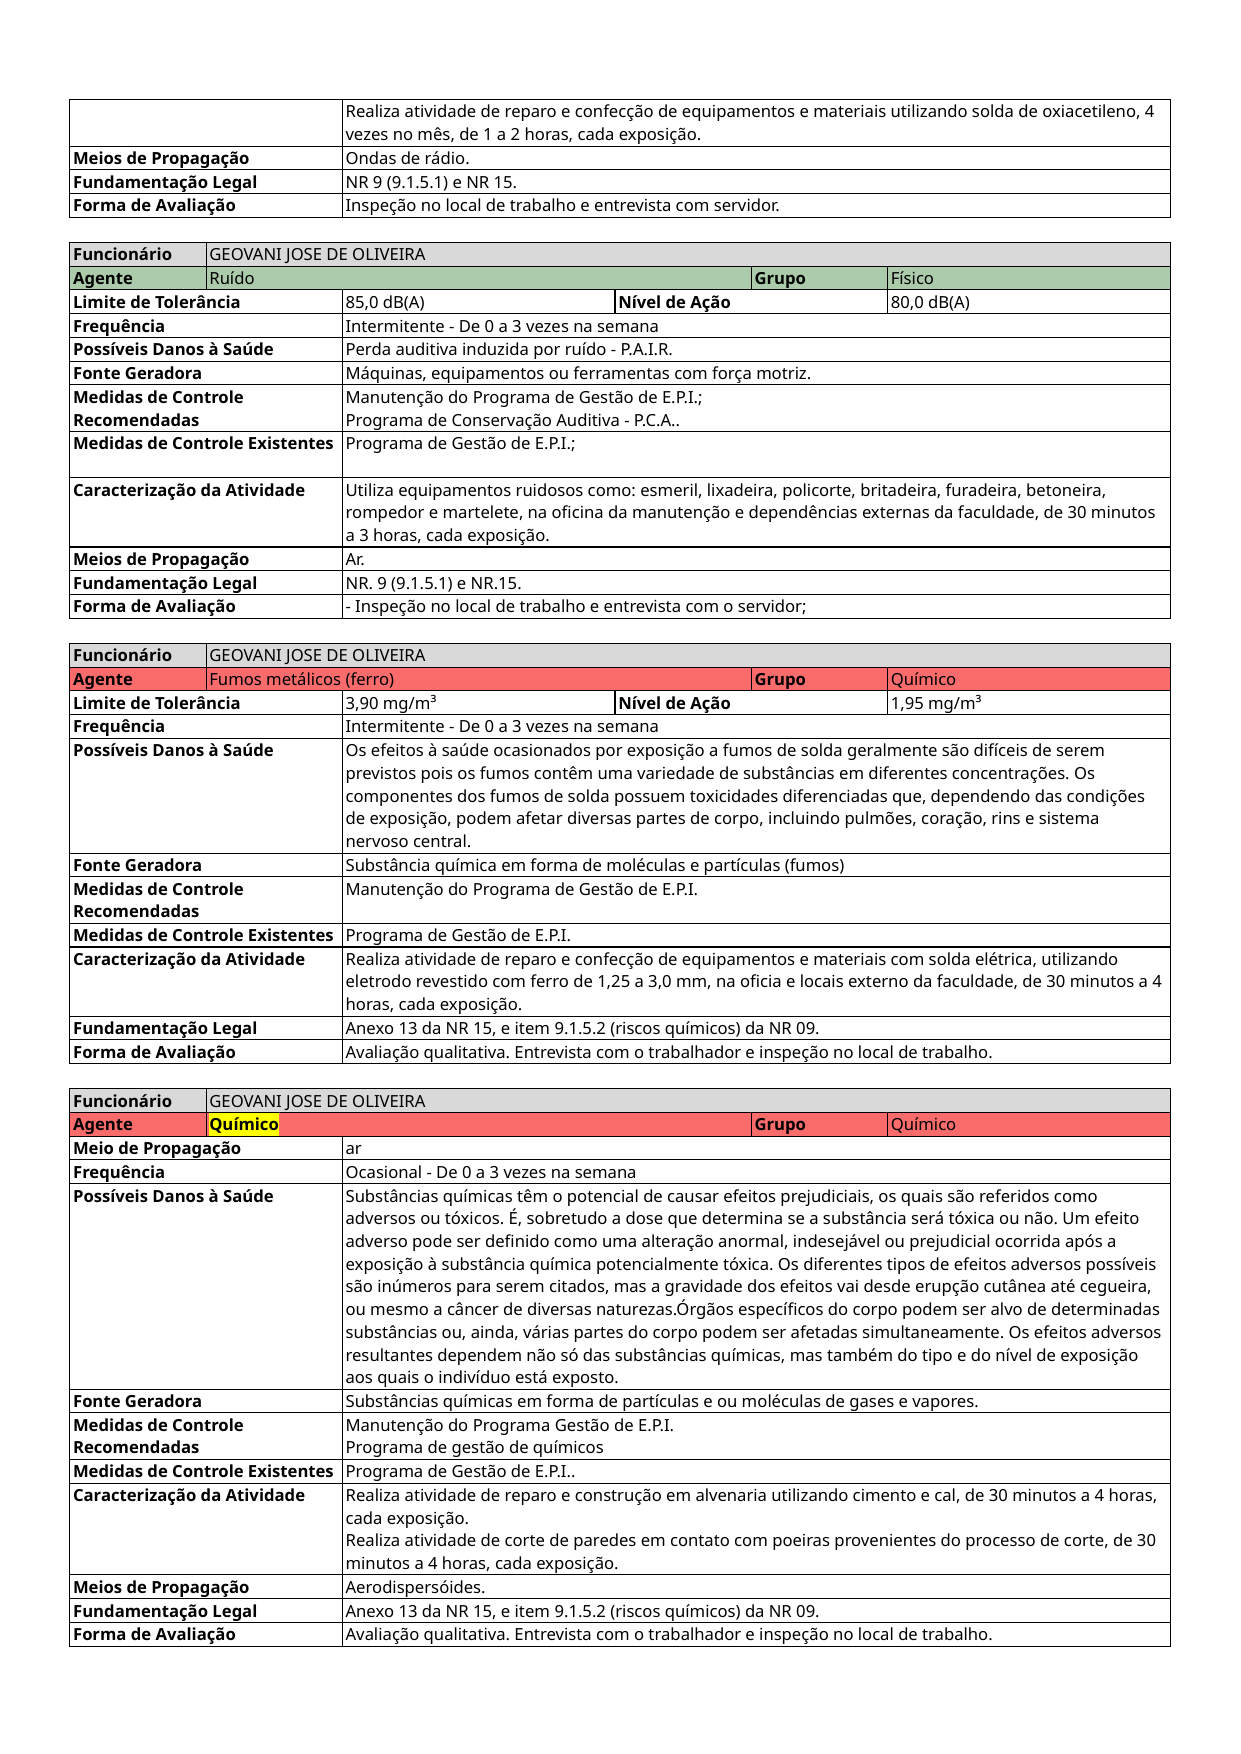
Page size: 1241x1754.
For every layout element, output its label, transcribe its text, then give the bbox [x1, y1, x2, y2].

table_cell NR. 9 (9.1.5.1) e NR.15. [343, 571, 1170, 594]
table_header GEOVANI JOSE DE OLIVEIRA [207, 243, 1170, 266]
table_cell Avaliação qualitativa. Entrevista com o trabalhador e inspeção no local de trabalho. [343, 1623, 1170, 1646]
table_cell Realiza atividade de reparo e confecção de equipamentos e materiais com solda elétrica, utilizando eletrodo revestido com ferro de 1,25 a 3,0 mm, na oficia e locais externo da faculdade, de 30 minutos a 4 horas, cada exposição. [343, 948, 1170, 1016]
table_cell Forma de Avaliação [70, 194, 342, 217]
table_cell Utiliza equipamentos ruidosos como: esmeril, lixadeira, policorte, britadeira, furadeira, betoneira, rompedor e martelete, na oficina da manutenção e dependências externas da faculdade, de 30 minutos a 3 horas, cada exposição. [343, 478, 1170, 546]
table_cell Programa de Gestão de E.P.I. [343, 924, 1170, 946]
table_cell Medidas de Controle Existentes [70, 432, 342, 477]
table_cell Grupo [752, 267, 887, 289]
table_cell Intermitente - De 0 a 3 vezes na semana [343, 715, 1170, 738]
table_cell Limite de Tolerância [70, 691, 342, 714]
table_cell - Inspeção no local de trabalho e entrevista com o servidor; [343, 595, 1170, 618]
table_cell 1,95 mg/m³ [888, 691, 1170, 714]
table_cell Fundamentação Legal [70, 571, 342, 594]
table_cell Substâncias químicas têm o potencial de causar efeitos prejudiciais, os quais são referidos como adversos ou tóxicos. É, sobretudo a dose que determina se a substância será tóxica ou não. Um efeito adverso pode ser definido como uma alteração anormal, indesejável ou prejudicial ocorrida após a exposição à substância química potencialmente tóxica. Os diferentes tipos de efeitos adversos possíveis são inúmeros para serem citados, mas a gravidade dos efeitos vai desde erupção cutânea até cegueira, ou mesmo a câncer de diversas naturezas.Órgãos específicos do corpo podem ser alvo de determinadas substâncias ou, ainda, várias partes do corpo podem ser afetadas simultaneamente. Os efeitos adversos resultantes dependem não só das substâncias químicas, mas também do tipo e do nível de exposição aos quais o indivíduo está exposto. [343, 1184, 1170, 1388]
table_cell Agente [70, 1113, 206, 1136]
table_cell Químico [888, 668, 1170, 690]
table_cell Caracterização da Atividade [70, 478, 342, 546]
table_cell Forma de Avaliação [70, 595, 342, 618]
table_cell Os efeitos à saúde ocasionados por exposição a fumos de solda geralmente são difíceis de serem previstos pois os fumos contêm uma variedade de substâncias em diferentes concentrações. Os componentes dos fumos de solda possuem toxicidades diferenciadas que, dependendo das condições de exposição, podem afetar diversas partes de corpo, incluindo pulmões, coração, rins e sistema nervoso central. [343, 739, 1170, 852]
table_cell Forma de Avaliação [70, 1040, 342, 1063]
table_cell Forma de Avaliação [70, 1623, 342, 1646]
table_cell Fonte Geradora [70, 854, 342, 876]
table_cell Medidas de Controle Existentes [70, 924, 342, 946]
table_cell Agente [70, 668, 206, 690]
table_cell Fonte Geradora [70, 1390, 342, 1412]
table_cell Avaliação qualitativa. Entrevista com o trabalhador e inspeção no local de trabalho. [343, 1040, 1170, 1063]
table_cell Fumos metálicos (ferro) [207, 668, 751, 690]
table_cell Possíveis Danos à Saúde [70, 739, 342, 852]
table_cell Substâncias químicas em forma de partículas e ou moléculas de gases e vapores. [343, 1390, 1170, 1412]
table_cell Manutenção do Programa de Gestão de E.P.I. [343, 877, 1170, 923]
table_cell Substância química em forma de moléculas e partículas (fumos) [343, 854, 1170, 876]
table_header Funcionário [70, 243, 206, 266]
table_cell Manutenção do Programa de Gestão de E.P.I.; Programa de Conservação Auditiva - P.C.A.. [343, 385, 1170, 431]
table_cell Frequência [70, 715, 342, 738]
table_cell Anexo 13 da NR 15, e item 9.1.5.2 (riscos químicos) da NR 09. [343, 1017, 1170, 1039]
table_cell NR 9 (9.1.5.1) e NR 15. [343, 170, 1170, 193]
table_cell Nível de Ação [616, 290, 887, 313]
table_cell Fundamentação Legal [70, 1017, 342, 1039]
table_header Funcionário [70, 1089, 206, 1112]
table_cell 85,0 dB(A) [343, 290, 614, 313]
table_cell Medidas de Controle Recomendadas [70, 877, 342, 923]
table_cell Ruído [207, 267, 751, 289]
table_cell Máquinas, equipamentos ou ferramentas com força motriz. [343, 362, 1170, 384]
table_cell Manutenção do Programa Gestão de E.P.I. Programa de gestão de químicos [343, 1413, 1170, 1459]
table_cell 3,90 mg/m³ [343, 691, 614, 714]
table_cell Caracterização da Atividade [70, 948, 342, 1016]
table_cell Programa de Gestão de E.P.I.. [343, 1460, 1170, 1482]
table_cell Meios de Propagação [70, 147, 342, 169]
table_cell Medidas de Controle Recomendadas [70, 1413, 342, 1459]
table_cell 80,0 dB(A) [888, 290, 1170, 313]
table_cell Fonte Geradora [70, 362, 342, 384]
table_cell Meios de Propagação [70, 548, 342, 570]
table_cell Ocasional - De 0 a 3 vezes na semana [343, 1160, 1170, 1183]
table_cell Perda auditiva induzida por ruído - P.A.I.R. [343, 338, 1170, 361]
table_cell Meios de Propagação [70, 1575, 342, 1598]
table_cell Medidas de Controle Recomendadas [70, 385, 342, 431]
table_cell Químico [207, 1113, 751, 1136]
table_cell Grupo [752, 668, 887, 690]
table_cell Aerodispersóides. [343, 1575, 1170, 1598]
table_cell [70, 100, 342, 146]
table_cell Realiza atividade de reparo e construção em alvenaria utilizando cimento e cal, de 30 minutos a 4 horas, cada exposição. Realiza atividade de corte de paredes em contato com poeiras provenientes do processo de corte, de 30 minutos a 4 horas, cada exposição. [343, 1484, 1170, 1574]
table_cell Meio de Propagação [70, 1137, 342, 1159]
table_cell Químico [888, 1113, 1170, 1136]
table_cell Programa de Gestão de E.P.I.; [343, 432, 1170, 477]
table_cell Frequência [70, 1160, 342, 1183]
table_cell Fundamentação Legal [70, 170, 342, 193]
table_cell Medidas de Controle Existentes [70, 1460, 342, 1482]
table_header GEOVANI JOSE DE OLIVEIRA [207, 644, 1170, 667]
table_cell Anexo 13 da NR 15, e item 9.1.5.2 (riscos químicos) da NR 09. [343, 1599, 1170, 1622]
table_cell Nível de Ação [616, 691, 887, 714]
table_cell Possíveis Danos à Saúde [70, 338, 342, 361]
table_cell Inspeção no local de trabalho e entrevista com servidor. [343, 194, 1170, 217]
table_cell Intermitente - De 0 a 3 vezes na semana [343, 314, 1170, 337]
table_cell Ondas de rádio. [343, 147, 1170, 169]
table_cell ar [343, 1137, 1170, 1159]
table_cell Realiza atividade de reparo e confecção de equipamentos e materiais utilizando solda de oxiacetileno, 4 vezes no mês, de 1 a 2 horas, cada exposição. [343, 100, 1170, 146]
table_cell Possíveis Danos à Saúde [70, 1184, 342, 1388]
table_cell Limite de Tolerância [70, 290, 342, 313]
table_cell Caracterização da Atividade [70, 1484, 342, 1574]
table_cell Frequência [70, 314, 342, 337]
table_cell Fundamentação Legal [70, 1599, 342, 1622]
table_cell Físico [888, 267, 1170, 289]
table_cell Ar. [343, 548, 1170, 570]
table_cell Grupo [752, 1113, 887, 1136]
table_header GEOVANI JOSE DE OLIVEIRA [207, 1089, 1170, 1112]
table_header Funcionário [70, 644, 206, 667]
table_cell Agente [70, 267, 206, 289]
